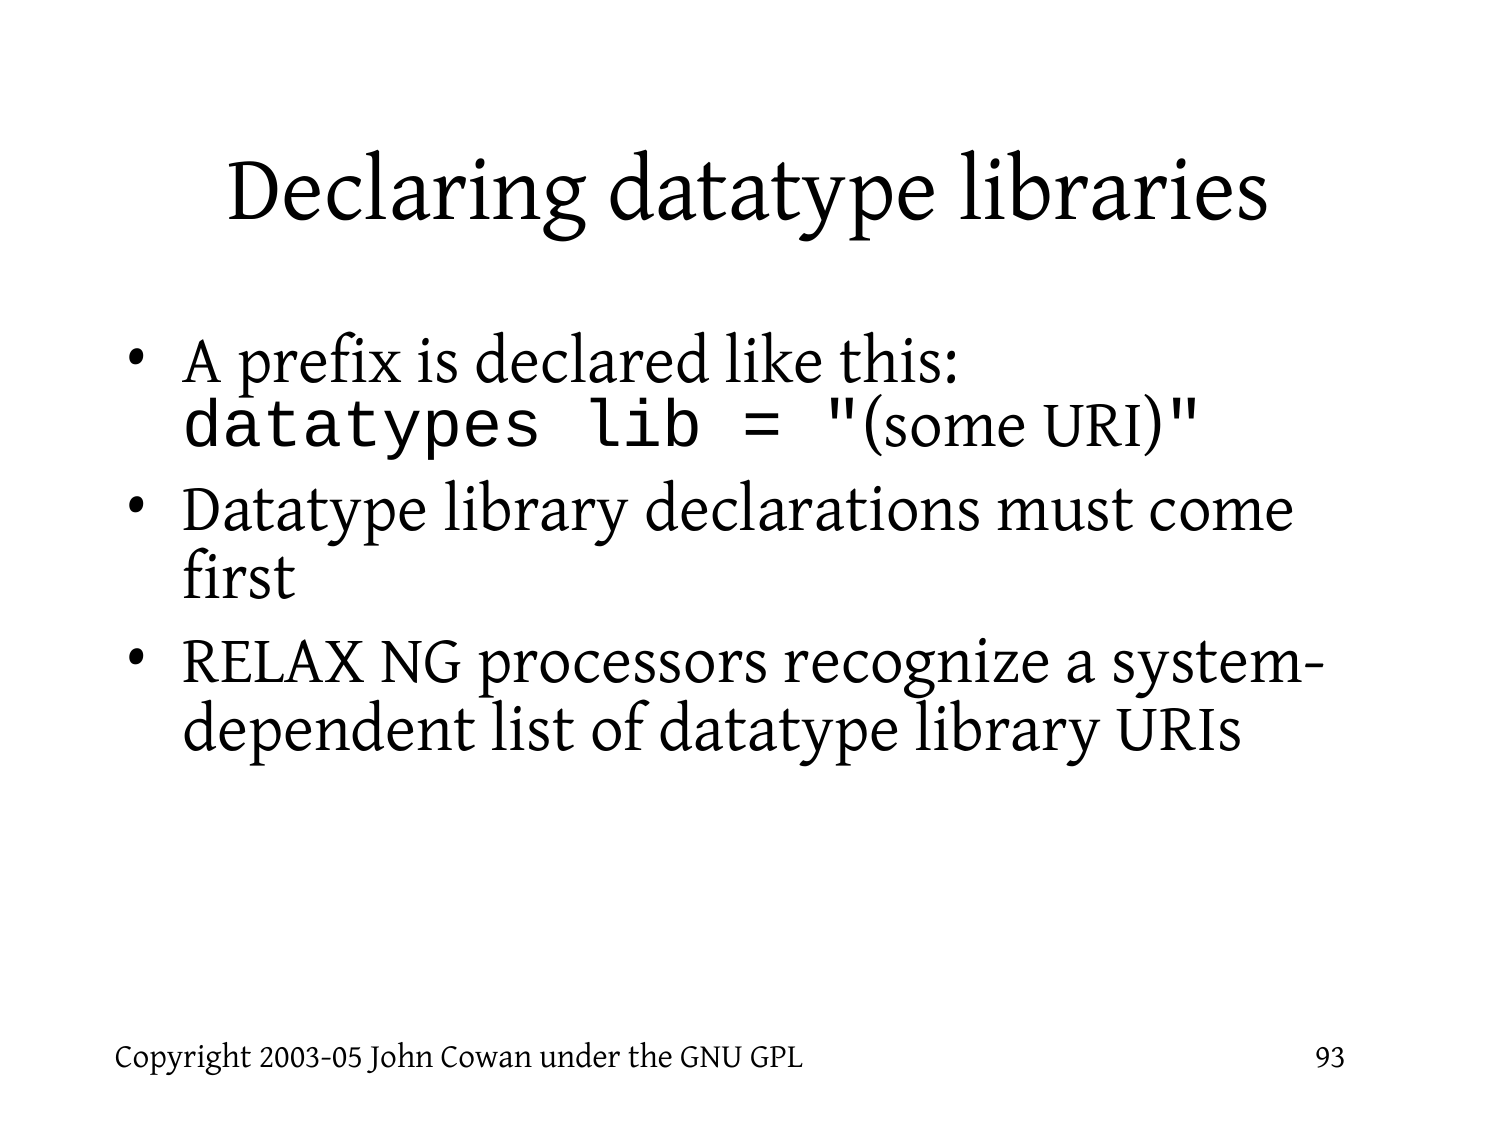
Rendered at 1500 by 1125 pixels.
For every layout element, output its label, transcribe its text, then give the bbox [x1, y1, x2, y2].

list A prefix is declared like this: datatypes lib = "(some URI)" Datatype library declarations must come first RELAX NG processors recognize a system-dependent list of datatype library URIs [112, 324, 1388, 1000]
title Declaring datatype libraries [112, 99, 1388, 288]
